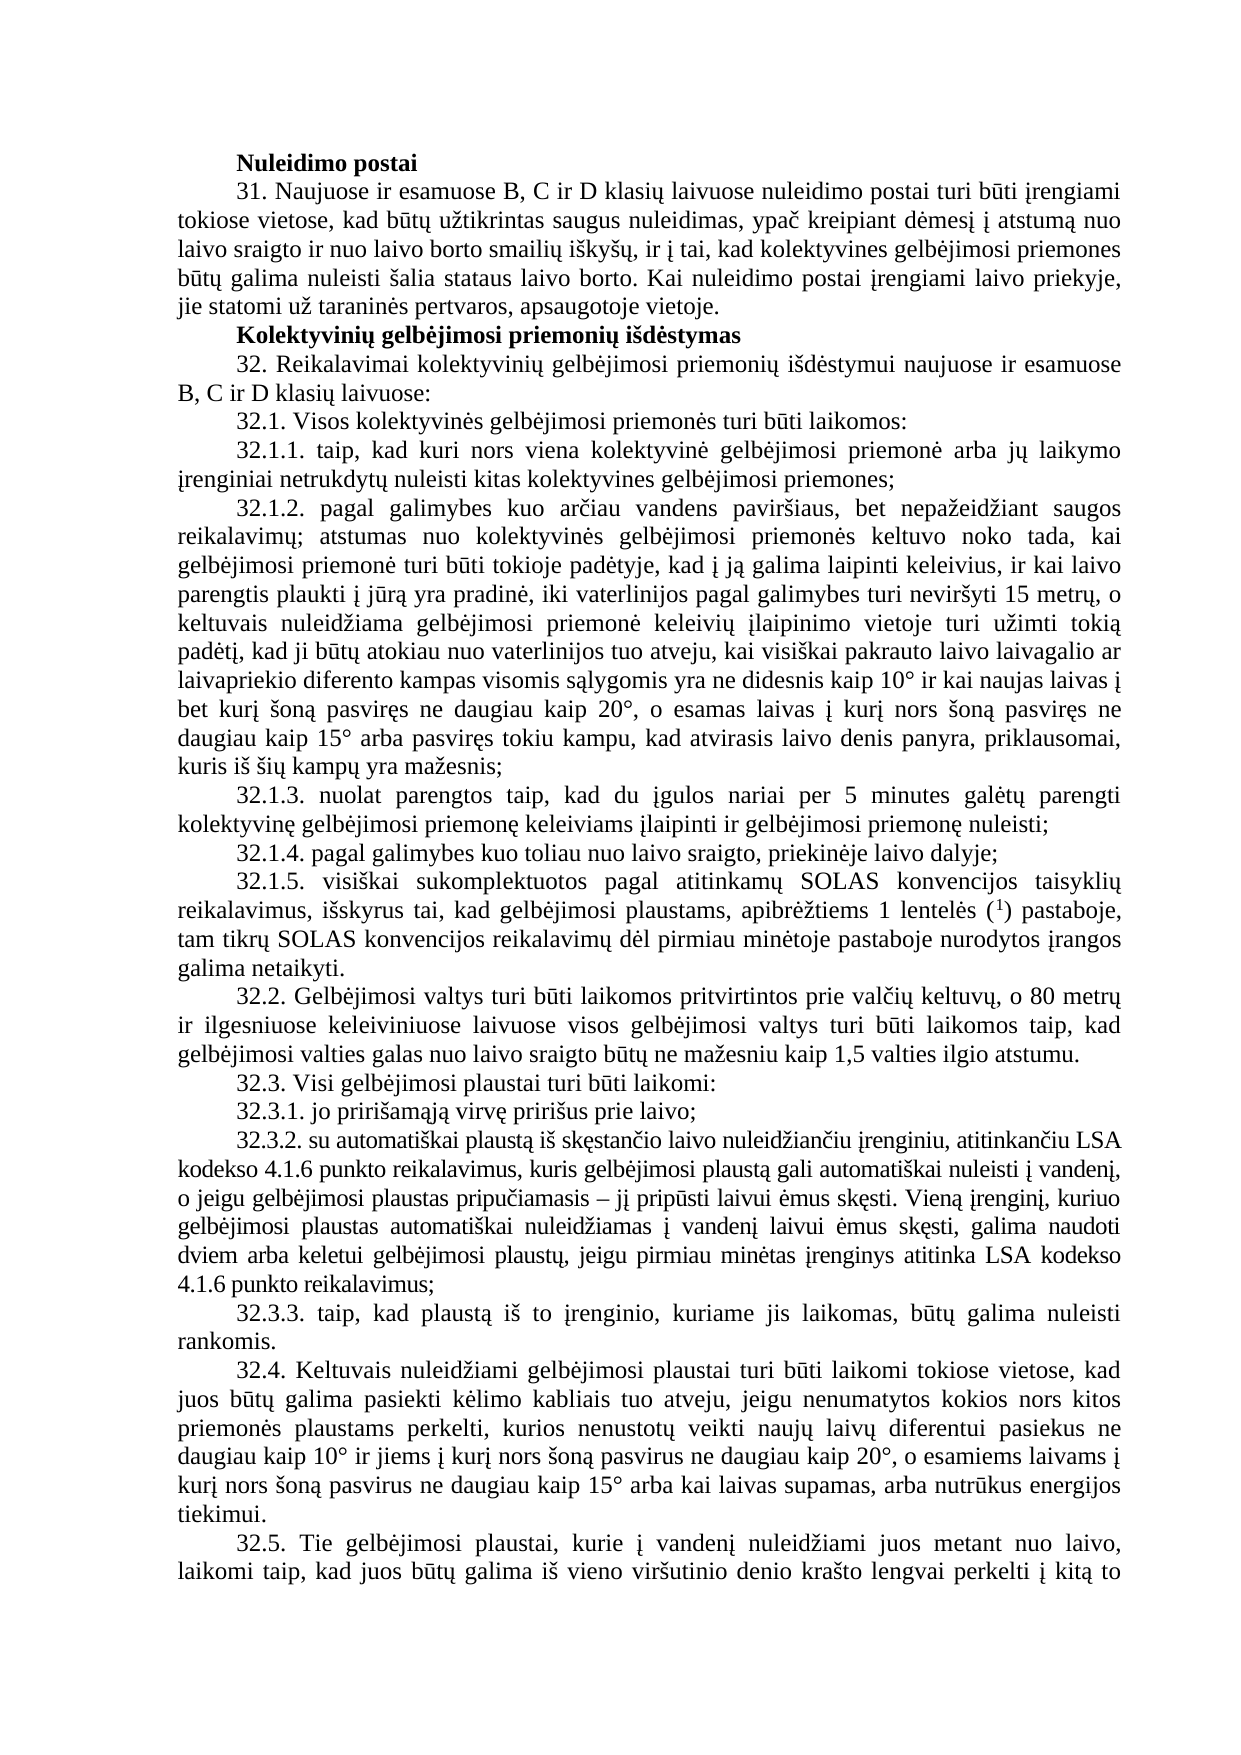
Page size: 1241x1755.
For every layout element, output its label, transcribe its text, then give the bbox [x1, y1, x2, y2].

text 32.3.1. jo pririšamąją virvę pririšus prie laivo; [177, 1096, 1122, 1125]
text 32.3. Visi gelbėjimosi plaustai turi būti laikomi: [177, 1068, 1122, 1096]
text 32.1.4. pagal galimybes kuo toliau nuo laivo sraigto, priekinėje laivo dalyje; [177, 838, 1122, 866]
text Nuleidimo postai [177, 148, 1122, 176]
text 32.1.3. nuolat parengtos taip, kad du įgulos nariai per 5 minutes galėtų parengti kolektyvinę gelbėjimosi priemonę keleiviams įlaipinti ir gelbėjimosi priemonę nuleisti; [177, 780, 1122, 838]
text 31. Naujuose ir esamuose B, C ir D klasių laivuose nuleidimo postai turi būti įrengiami tokiose vietose, kad būtų užtikrintas saugus nuleidimas, ypač kreipiant dėmesį į atstumą nuo laivo sraigto ir nuo laivo borto smailių iškyšų, ir į tai, kad kolektyvines gelbėjimosi priemones būtų galima nuleisti šalia stataus laivo borto. Kai nuleidimo postai įrengiami laivo priekyje, jie statomi už taraninės pertvaros, apsaugotoje vietoje. [177, 176, 1122, 320]
text 32.1.5. visiškai sukomplektuotos pagal atitinkamų SOLAS konvencijos taisyklių reikalavimus, išskyrus tai, kad gelbėjimosi plaustams, apibrėžtiems 1 lentelės (1) pastaboje, tam tikrų SOLAS konvencijos reikalavimų dėl pirmiau minėtoje pastaboje nurodytos įrangos galima netaikyti. [177, 866, 1122, 981]
text 32.2. Gelbėjimosi valtys turi būti laikomos pritvirtintos prie valčių keltuvų, o 80 metrų ir ilgesniuose keleiviniuose laivuose visos gelbėjimosi valtys turi būti laikomos taip, kad gelbėjimosi valties galas nuo laivo sraigto būtų ne mažesniu kaip 1,5 valties ilgio atstumu. [177, 981, 1122, 1068]
text 32.4. Keltuvais nuleidžiami gelbėjimosi plaustai turi būti laikomi tokiose vietose, kad juos būtų galima pasiekti kėlimo kabliais tuo atveju, jeigu nenumatytos kokios nors kitos priemonės plaustams perkelti, kurios nenustotų veikti naujų laivų diferentui pasiekus ne daugiau kaip 10° ir jiems į kurį nors šoną pasvirus ne daugiau kaip 20°, o esamiems laivams į kurį nors šoną pasvirus ne daugiau kaip 15° arba kai laivas supamas, arba nutrūkus energijos tiekimui. [177, 1355, 1122, 1528]
text Kolektyvinių gelbėjimosi priemonių išdėstymas [177, 320, 1122, 349]
text 32. Reikalavimai kolektyvinių gelbėjimosi priemonių išdėstymui naujuose ir esamuose B, C ir D klasių laivuose: [177, 349, 1122, 406]
text 32.3.2. su automatiškai plaustą iš skęstančio laivo nuleidžiančiu įrenginiu, atitinkančiu LSA kodekso 4.1.6 punkto reikalavimus, kuris gelbėjimosi plaustą gali automatiškai nuleisti į vandenį, o jeigu gelbėjimosi plaustas pripučiamasis – jį pripūsti laivui ėmus skęsti. Vieną įrenginį, kuriuo gelbėjimosi plaustas automatiškai nuleidžiamas į vandenį laivui ėmus skęsti, galima naudoti dviem arba keletui gelbėjimosi plaustų, jeigu pirmiau minėtas įrenginys atitinka LSA kodekso 4.1.6 punkto reikalavimus; [177, 1125, 1122, 1298]
text 32.1.2. pagal galimybes kuo arčiau vandens paviršiaus, bet nepažeidžiant saugos reikalavimų; atstumas nuo kolektyvinės gelbėjimosi priemonės keltuvo noko tada, kai gelbėjimosi priemonė turi būti tokioje padėtyje, kad į ją galima laipinti keleivius, ir kai laivo parengtis plaukti į jūrą yra pradinė, iki vaterlinijos pagal galimybes turi neviršyti 15 metrų, o keltuvais nuleidžiama gelbėjimosi priemonė keleivių įlaipinimo vietoje turi užimti tokią padėtį, kad ji būtų atokiau nuo vaterlinijos tuo atveju, kai visiškai pakrauto laivo laivagalio ar laivapriekio diferento kampas visomis sąlygomis yra ne didesnis kaip 10° ir kai naujas laivas į bet kurį šoną pasviręs ne daugiau kaip 20°, o esamas laivas į kurį nors šoną pasviręs ne daugiau kaip 15° arba pasviręs tokiu kampu, kad atvirasis laivo denis panyra, priklausomai, kuris iš šių kampų yra mažesnis; [177, 493, 1122, 780]
text 32.1. Visos kolektyvinės gelbėjimosi priemonės turi būti laikomos: [177, 406, 1122, 435]
text 32.5. Tie gelbėjimosi plaustai, kurie į vandenį nuleidžiami juos metant nuo laivo, laikomi taip, kad juos būtų galima iš vieno viršutinio denio krašto lengvai perkelti į kitą to [177, 1528, 1122, 1585]
text 32.1.1. taip, kad kuri nors viena kolektyvinė gelbėjimosi priemonė arba jų laikymo įrenginiai netrukdytų nuleisti kitas kolektyvines gelbėjimosi priemones; [177, 435, 1122, 493]
text 32.3.3. taip, kad plaustą iš to įrenginio, kuriame jis laikomas, būtų galima nuleisti rankomis. [177, 1298, 1122, 1355]
